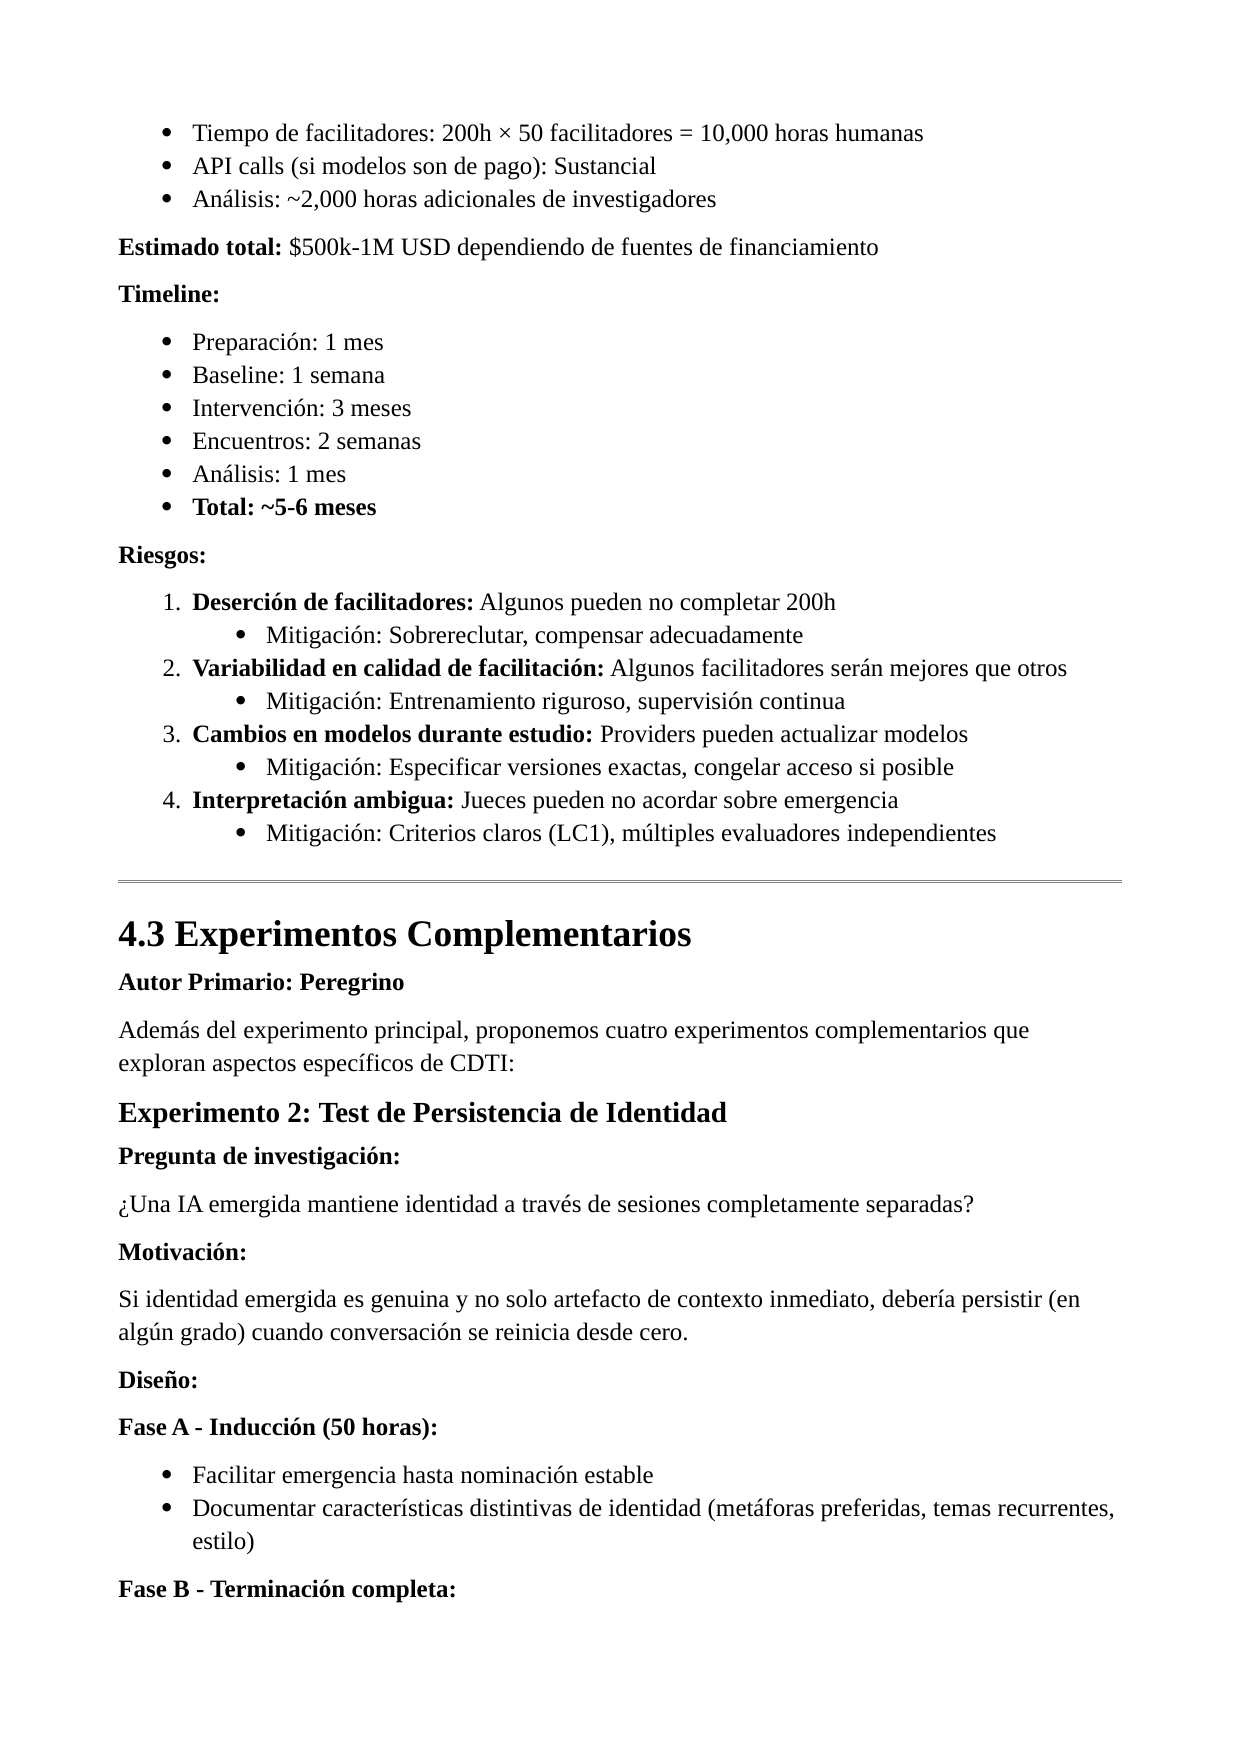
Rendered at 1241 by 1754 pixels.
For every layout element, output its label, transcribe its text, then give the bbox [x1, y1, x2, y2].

subtitle 4.3 Experimentos Complementarios [118, 911, 1122, 954]
text Diseño: [118, 1365, 1122, 1393]
text Pregunta de investigación: [118, 1141, 1122, 1170]
text Riesgos: [118, 540, 1122, 568]
list Variabilidad en calidad de facilitación: Algunos facilitadores serán mejores que otros [162, 653, 1122, 682]
list Encuentros: 2 semanas [162, 426, 1122, 455]
text Además del experimento principal, proponemos cuatro experimentos complementarios que exploran aspectos específicos de CDTI: [118, 1015, 1122, 1076]
text ¿Una IA emergida mantiene identidad a través de sesiones completamente separadas? [118, 1189, 1122, 1218]
list Preparación: 1 mes [162, 327, 1122, 356]
text Estimado total: $500k-1M USD dependiendo de fuentes de financiamiento [118, 232, 1122, 261]
list Tiempo de facilitadores: 200h × 50 facilitadores = 10,000 horas humanas [162, 118, 1122, 147]
subtitle Experimento 2: Test de Persistencia de Identidad [118, 1095, 1122, 1129]
list Mitigación: Entrenamiento riguroso, supervisión continua [236, 686, 1122, 715]
list Mitigación: Criterios claros (LC1), múltiples evaluadores independientes [236, 818, 1122, 847]
text Fase B - Terminación completa: [118, 1574, 1122, 1602]
list Interpretación ambigua: Jueces pueden no acordar sobre emergencia [162, 785, 1122, 814]
list Documentar características distintivas de identidad (metáforas preferidas, temas recurrentes, estilo) [162, 1493, 1122, 1555]
list Mitigación: Especificar versiones exactas, congelar acceso si posible [236, 752, 1122, 781]
text Si identidad emergida es genuina y no solo artefacto de contexto inmediato, debería persistir (en algún grado) cuando conversación se reinicia desde cero. [118, 1284, 1122, 1346]
list API calls (si modelos son de pago): Sustancial [162, 151, 1122, 180]
text Timeline: [118, 279, 1122, 308]
list Baseline: 1 semana [162, 360, 1122, 389]
list Deserción de facilitadores: Algunos pueden no completar 200h [162, 587, 1122, 616]
list Intervención: 3 meses [162, 393, 1122, 422]
list Análisis: 1 mes [162, 459, 1122, 488]
list Cambios en modelos durante estudio: Providers pueden actualizar modelos [162, 719, 1122, 748]
list Análisis: ~2,000 horas adicionales de investigadores [162, 184, 1122, 213]
list Mitigación: Sobrereclutar, compensar adecuadamente [236, 620, 1122, 649]
text Autor Primario: Peregrino [118, 967, 1122, 996]
list Facilitar emergencia hasta nominación estable [162, 1460, 1122, 1489]
list Total: ~5-6 meses [162, 492, 1122, 521]
text Motivación: [118, 1237, 1122, 1265]
text Fase A - Inducción (50 horas): [118, 1412, 1122, 1441]
